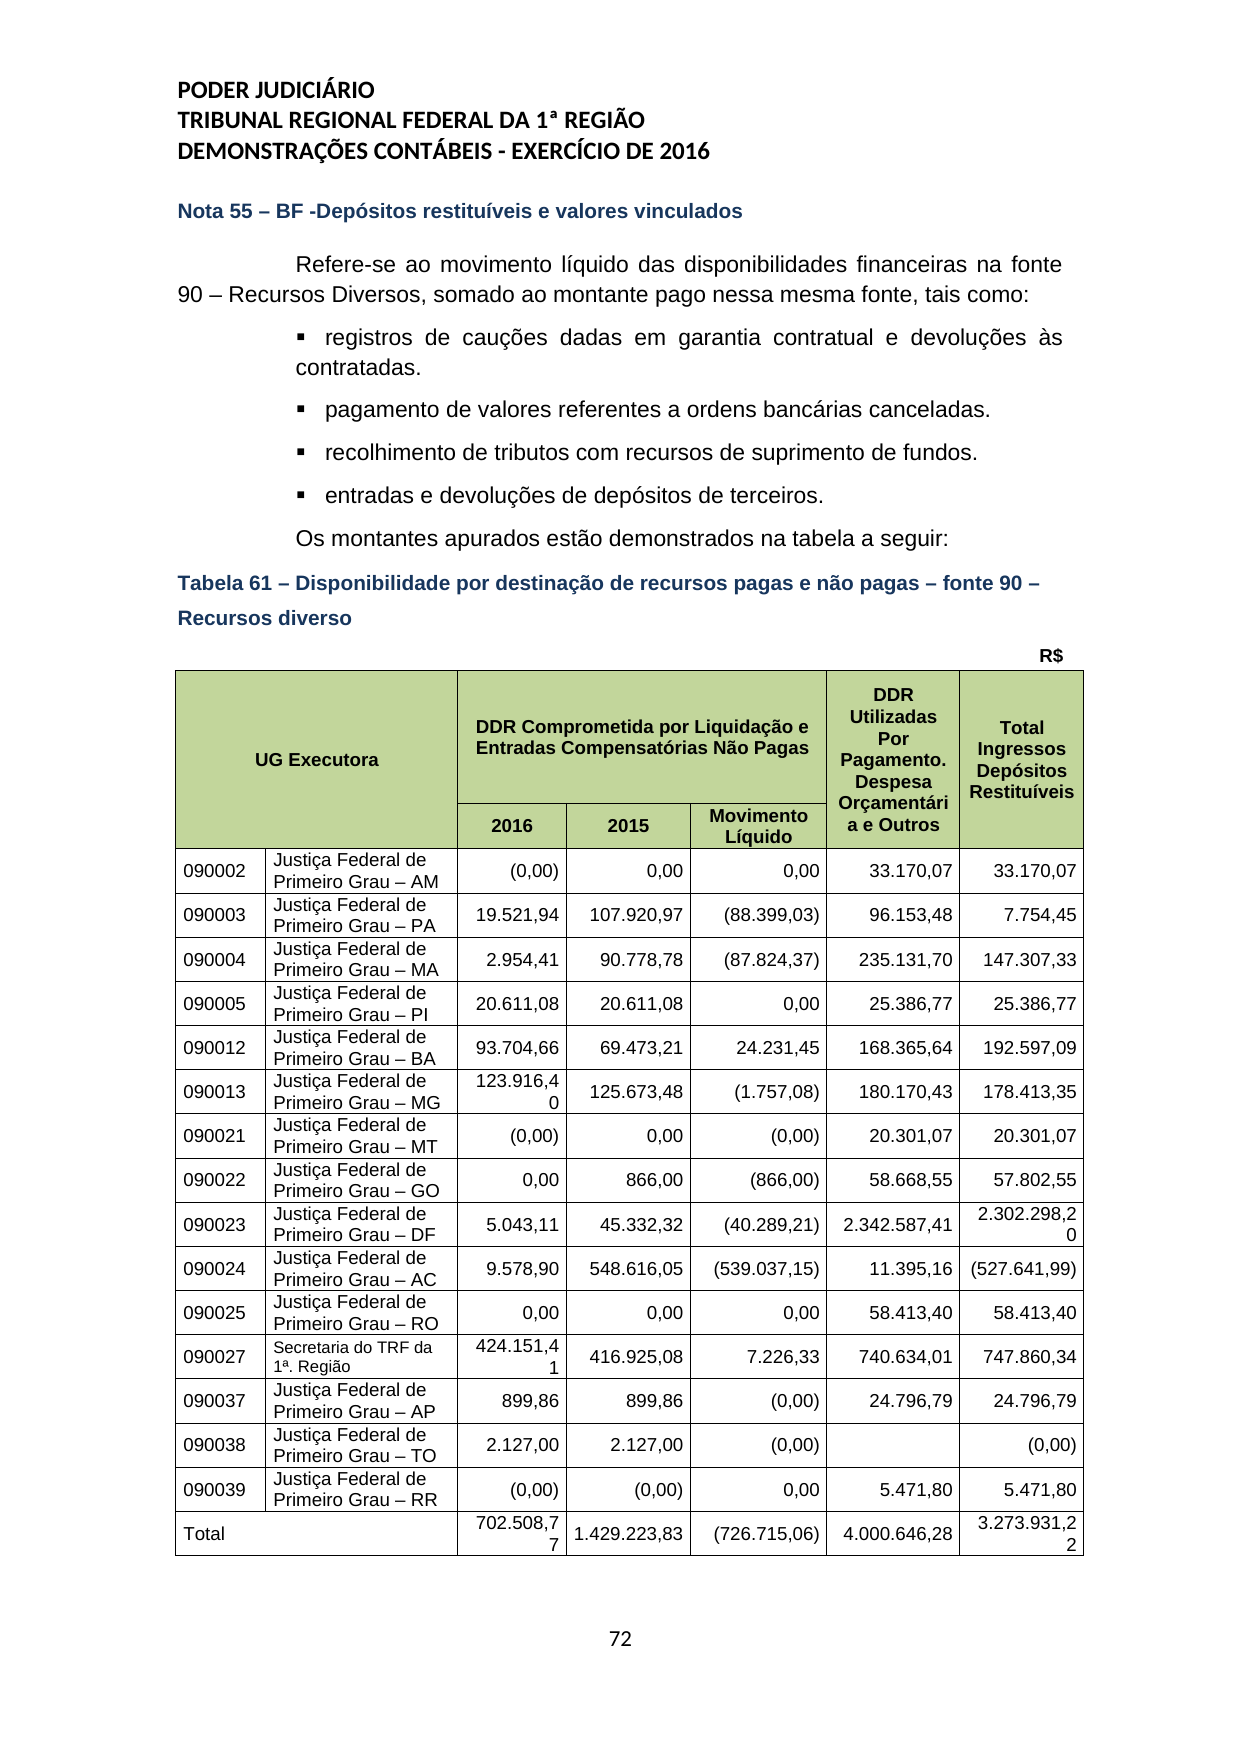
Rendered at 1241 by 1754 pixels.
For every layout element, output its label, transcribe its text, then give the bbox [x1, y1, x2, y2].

list entradas e devoluções de depósitos de terceiros. [295, 482, 1063, 508]
table_cell 33.170,07 [960, 849, 1083, 892]
table_cell 192.597,09 [960, 1026, 1083, 1069]
table_cell 090003 [176, 894, 265, 937]
table_cell (866,00) [691, 1159, 826, 1202]
table_cell (0,00) [960, 1424, 1083, 1467]
table_cell 58.668,55 [827, 1159, 959, 1202]
table_cell 090021 [176, 1114, 265, 1157]
table_cell Justiça Federal de Primeiro Grau – MA [266, 938, 457, 981]
table_cell 0,00 [691, 849, 826, 892]
table_cell (539.037,15) [691, 1247, 826, 1290]
table_cell 178.413,35 [960, 1070, 1083, 1113]
table_cell 11.395,16 [827, 1247, 959, 1290]
table_cell Justiça Federal de Primeiro Grau – MG [266, 1070, 457, 1113]
table_cell [827, 1424, 959, 1467]
table_cell (88.399,03) [691, 894, 826, 937]
table_cell 96.153,48 [827, 894, 959, 937]
table_cell 090027 [176, 1335, 265, 1378]
table_cell 0,00 [567, 1291, 690, 1334]
table_cell 090004 [176, 938, 265, 981]
table_cell 740.634,01 [827, 1335, 959, 1378]
subtitle Nota 55 – BF -Depósitos restituíveis e valores vinculados [177, 197, 1071, 225]
table_cell 5.471,80 [960, 1468, 1083, 1511]
table_cell 9.578,90 [458, 1247, 566, 1290]
table_cell 125.673,48 [567, 1070, 690, 1113]
table_cell 20.301,07 [960, 1114, 1083, 1157]
table_cell 2015 [567, 804, 690, 848]
table_cell 24.796,79 [827, 1379, 959, 1422]
table_cell (87.824,37) [691, 938, 826, 981]
table_cell 090038 [176, 1424, 265, 1467]
table_cell 090024 [176, 1247, 265, 1290]
table_cell 147.307,33 [960, 938, 1083, 981]
table_cell 702.508,77 [458, 1512, 566, 1555]
table_cell 4.000.646,28 [827, 1512, 959, 1555]
table_cell (726.715,06) [691, 1512, 826, 1555]
text Tabela 61 – Disponibilidade por destinação de recursos pagas e não pagas – fonte 90 – Recursos diverso [177, 568, 1071, 632]
table_cell Movimento Líquido [691, 804, 826, 848]
table_header UG Executora [176, 671, 457, 848]
table_header Total Ingressos Depósitos Restituíveis [960, 671, 1083, 848]
table_cell 2.954,41 [458, 938, 566, 981]
table_cell 866,00 [567, 1159, 690, 1202]
table_cell 58.413,40 [960, 1291, 1083, 1334]
table_cell (1.757,08) [691, 1070, 826, 1113]
table_cell Justiça Federal de Primeiro Grau – PA [266, 894, 457, 937]
table_cell 58.413,40 [827, 1291, 959, 1334]
table_cell 1.429.223,83 [567, 1512, 690, 1555]
list Os montantes apurados estão demonstrados na tabela a seguir: [177, 524, 1063, 551]
table_cell (527.641,99) [960, 1247, 1083, 1290]
table_header DDR Comprometida por Liquidação e Entradas Compensatórias Não Pagas [458, 671, 826, 803]
list registros de cauções dadas em garantia contratual e devoluções às contratadas. [295, 323, 1063, 380]
table_cell 0,00 [691, 1291, 826, 1334]
table_cell 20.611,08 [567, 982, 690, 1025]
table_cell 416.925,08 [567, 1335, 690, 1378]
table_cell Justiça Federal de Primeiro Grau – RO [266, 1291, 457, 1334]
table_cell 090023 [176, 1203, 265, 1246]
table_cell 20.611,08 [458, 982, 566, 1025]
table_cell 424.151,41 [458, 1335, 566, 1378]
table_cell 57.802,55 [960, 1159, 1083, 1202]
table_cell 123.916,40 [458, 1070, 566, 1113]
table_cell 69.473,21 [567, 1026, 690, 1069]
table_cell Justiça Federal de Primeiro Grau – AM [266, 849, 457, 892]
table_cell 33.170,07 [827, 849, 959, 892]
table_cell 7.226,33 [691, 1335, 826, 1378]
table_cell Justiça Federal de Primeiro Grau – RR [266, 1468, 457, 1511]
table_cell Justiça Federal de Primeiro Grau – DF [266, 1203, 457, 1246]
table_cell Justiça Federal de Primeiro Grau – PI [266, 982, 457, 1025]
table_cell 0,00 [691, 1468, 826, 1511]
table_cell 747.860,34 [960, 1335, 1083, 1378]
table_cell Justiça Federal de Primeiro Grau – AC [266, 1247, 457, 1290]
table_cell 0,00 [567, 849, 690, 892]
table_cell 90.778,78 [567, 938, 690, 981]
table_cell 090022 [176, 1159, 265, 1202]
table_cell 2.302.298,20 [960, 1203, 1083, 1246]
table_cell (0,00) [458, 1468, 566, 1511]
table_cell (40.289,21) [691, 1203, 826, 1246]
table_cell 0,00 [691, 982, 826, 1025]
table_cell 090013 [176, 1070, 265, 1113]
table_cell Justiça Federal de Primeiro Grau – AP [266, 1379, 457, 1422]
table_header DDR Utilizadas Por Pagamento. Despesa Orçamentária e Outros [827, 671, 959, 848]
table_cell 20.301,07 [827, 1114, 959, 1157]
table_cell 0,00 [458, 1291, 566, 1334]
table_cell 180.170,43 [827, 1070, 959, 1113]
table_cell 93.704,66 [458, 1026, 566, 1069]
table_cell 5.043,11 [458, 1203, 566, 1246]
table_cell (0,00) [691, 1114, 826, 1157]
table_cell 0,00 [567, 1114, 690, 1157]
list pagamento de valores referentes a ordens bancárias canceladas. [295, 396, 1063, 423]
table_cell 090002 [176, 849, 265, 892]
table_cell (0,00) [691, 1379, 826, 1422]
table_cell 090039 [176, 1468, 265, 1511]
table_cell Secretaria do TRF da 1ª. Região [266, 1335, 457, 1378]
table_cell 235.131,70 [827, 938, 959, 981]
table_cell 5.471,80 [827, 1468, 959, 1511]
table_cell Justiça Federal de Primeiro Grau – BA [266, 1026, 457, 1069]
table_cell Justiça Federal de Primeiro Grau – GO [266, 1159, 457, 1202]
list recolhimento de tributos com recursos de suprimento de fundos. [295, 439, 1063, 465]
table_cell 090037 [176, 1379, 265, 1422]
table_cell 2.127,00 [458, 1424, 566, 1467]
list Refere-se ao movimento líquido das disponibilidades financeiras na fonte 90 – Recursos Diversos, somado ao montante pago nessa mesma fonte, tais como: [177, 251, 1063, 307]
table_cell 548.616,05 [567, 1247, 690, 1290]
table_cell 2016 [458, 804, 566, 848]
table_cell 2.127,00 [567, 1424, 690, 1467]
table_cell 7.754,45 [960, 894, 1083, 937]
table_cell 45.332,32 [567, 1203, 690, 1246]
table_cell 090025 [176, 1291, 265, 1334]
table_cell 090005 [176, 982, 265, 1025]
table_cell 2.342.587,41 [827, 1203, 959, 1246]
table_cell 168.365,64 [827, 1026, 959, 1069]
table_cell Justiça Federal de Primeiro Grau – TO [266, 1424, 457, 1467]
table_cell 090012 [176, 1026, 265, 1069]
table_cell 24.231,45 [691, 1026, 826, 1069]
table_cell (0,00) [567, 1468, 690, 1511]
table_cell 25.386,77 [960, 982, 1083, 1025]
table_cell 899,86 [567, 1379, 690, 1422]
table_cell (0,00) [458, 849, 566, 892]
table_cell (0,00) [458, 1114, 566, 1157]
table_cell 24.796,79 [960, 1379, 1083, 1422]
table_cell 19.521,94 [458, 894, 566, 937]
table_cell Total [176, 1512, 457, 1555]
table_cell Justiça Federal de Primeiro Grau – MT [266, 1114, 457, 1157]
table_cell (0,00) [691, 1424, 826, 1467]
table_cell 0,00 [458, 1159, 566, 1202]
table_cell 25.386,77 [827, 982, 959, 1025]
list R$ [177, 645, 1063, 667]
table_cell 899,86 [458, 1379, 566, 1422]
table_cell 107.920,97 [567, 894, 690, 937]
table_cell 3.273.931,22 [960, 1512, 1083, 1555]
